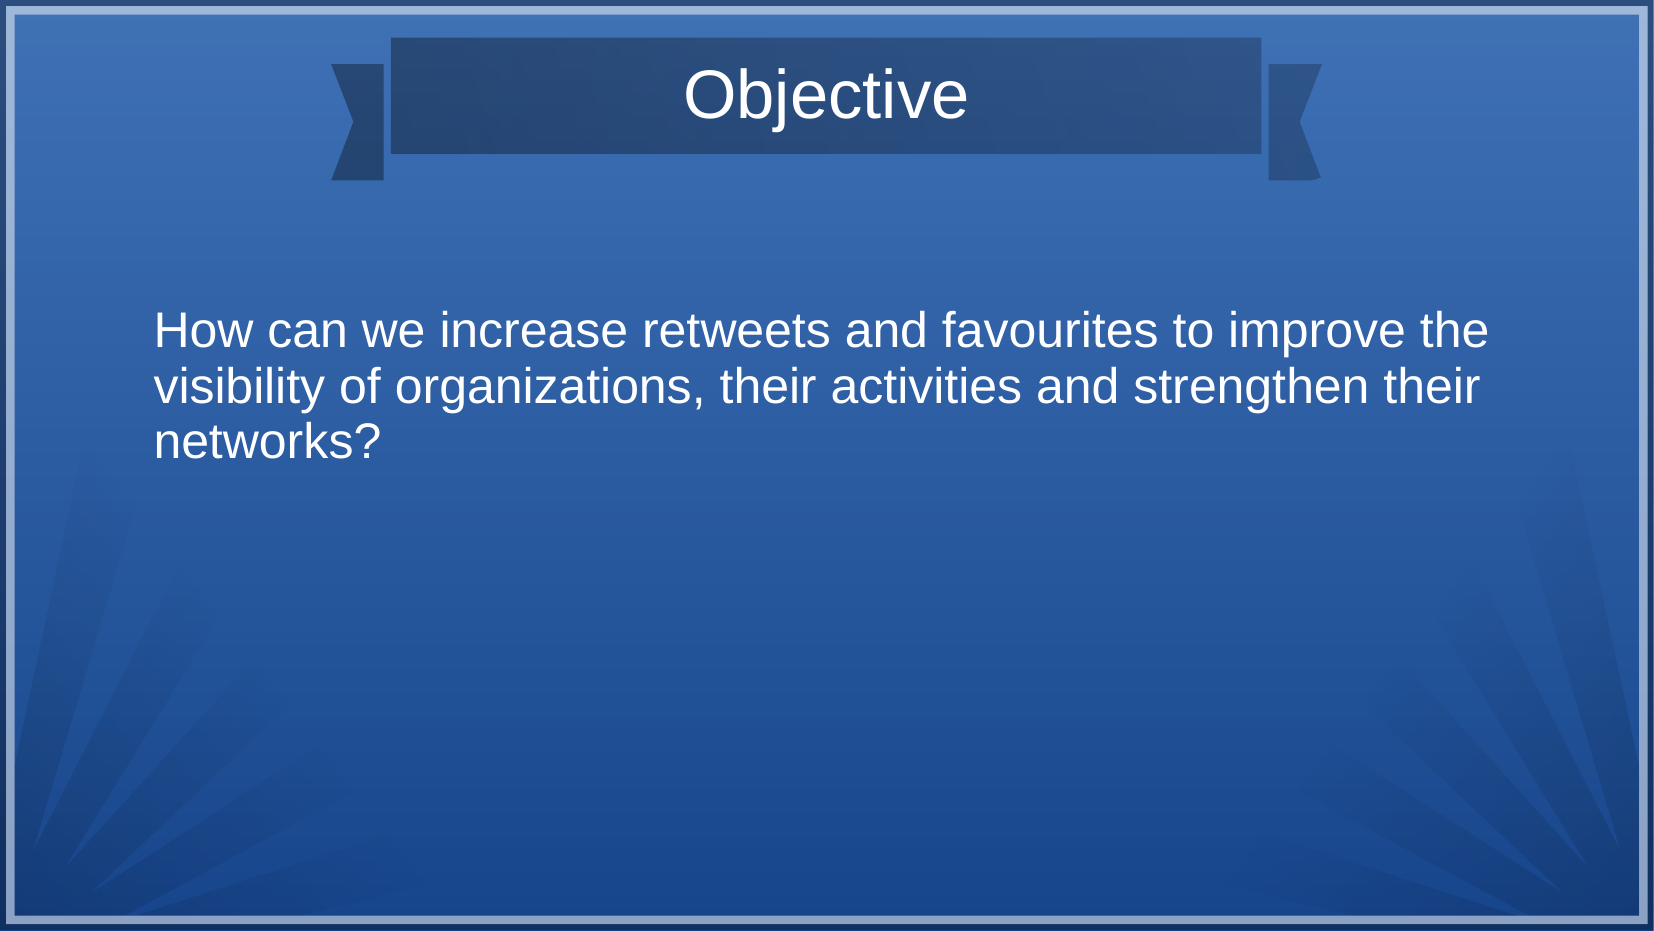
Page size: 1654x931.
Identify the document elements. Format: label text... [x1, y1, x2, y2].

title Objective [389, 35, 1264, 154]
list How can we increase retweets and favourites to improve the visibility of organizations, their activities and strengthen their networks? [82, 224, 1571, 848]
